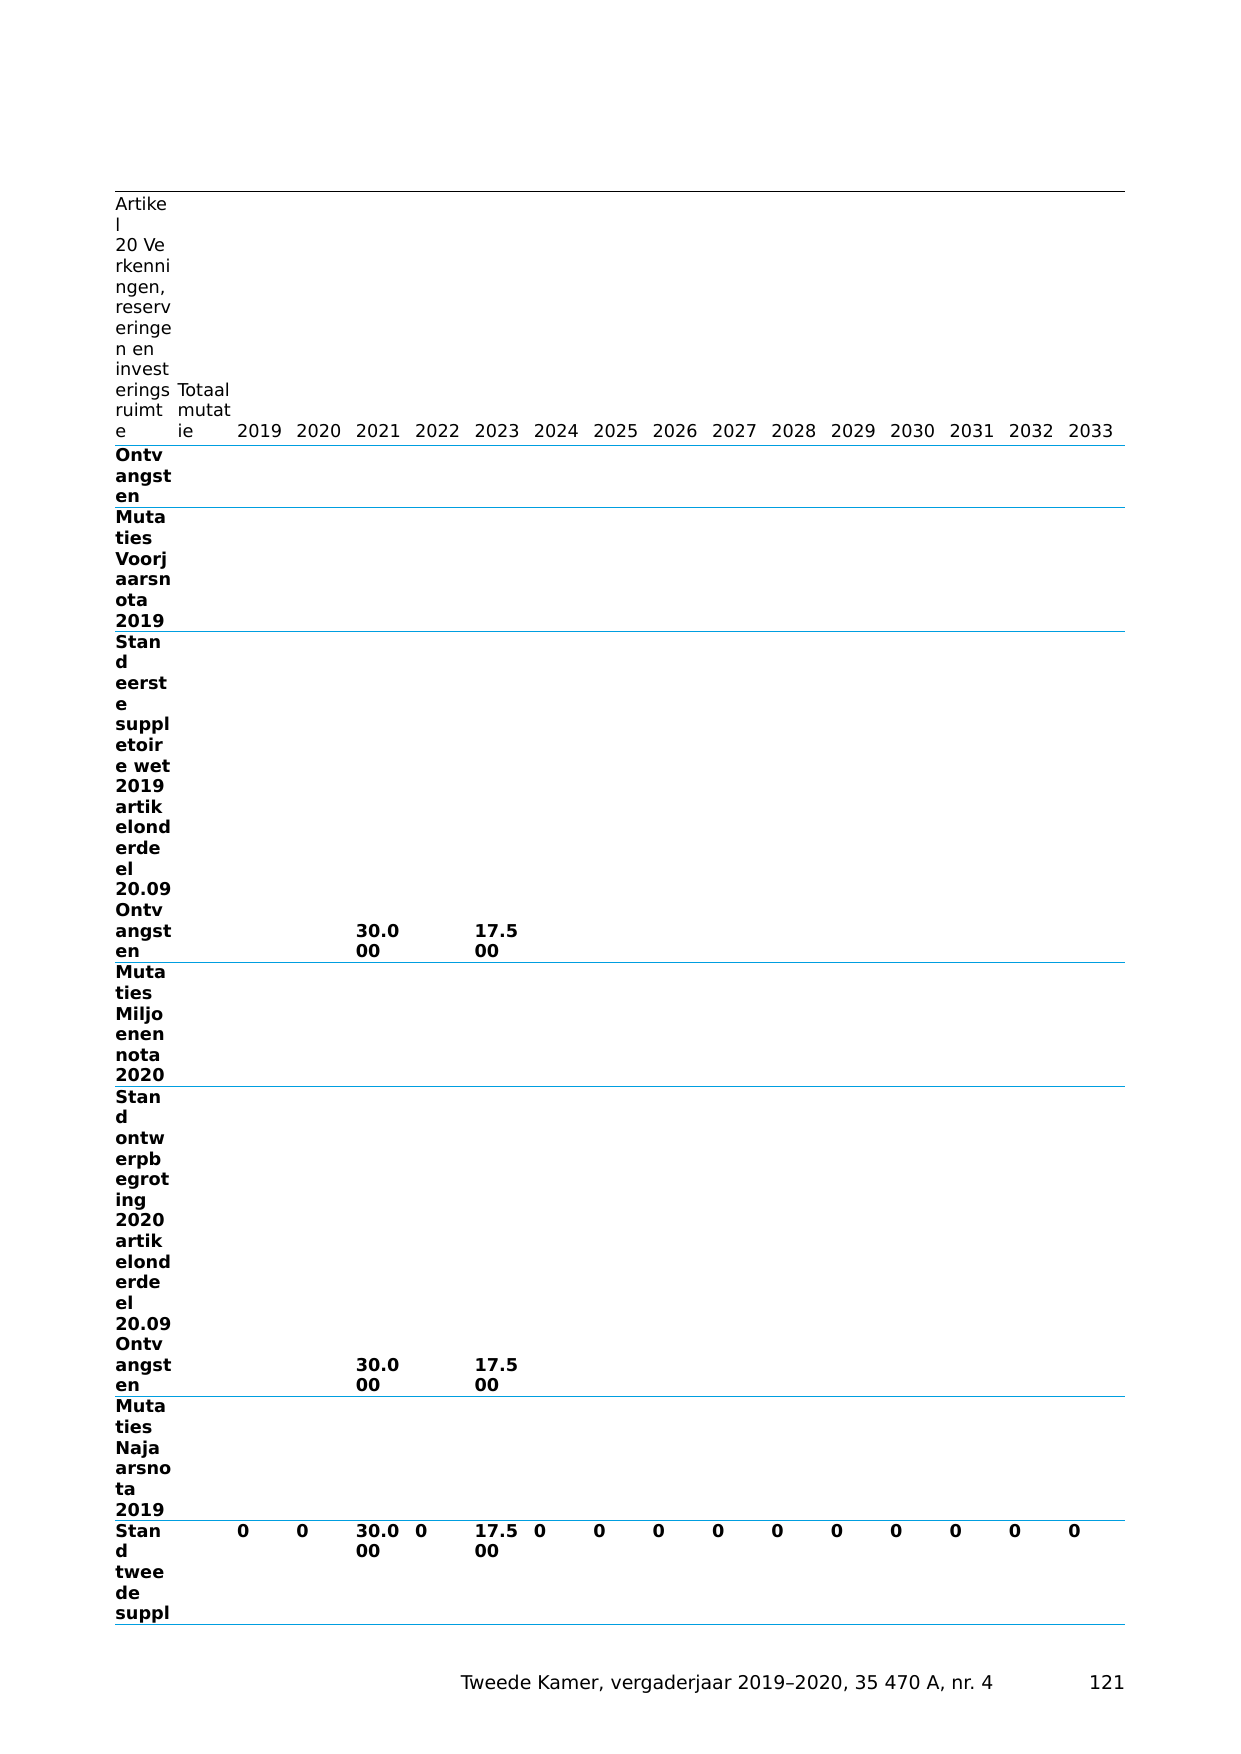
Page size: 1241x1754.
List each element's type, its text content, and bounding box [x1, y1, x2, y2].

table_cell [412, 508, 471, 631]
table_cell [353, 508, 412, 631]
table_cell [412, 1087, 471, 1396]
table_cell [590, 446, 649, 507]
table_cell 0 [828, 1521, 887, 1624]
table_cell [1006, 1397, 1065, 1520]
table_cell [768, 508, 828, 631]
table_cell [293, 1087, 353, 1396]
table_header 2020 [293, 192, 353, 444]
table_cell [709, 963, 768, 1086]
table_cell 17.500 [471, 632, 531, 962]
table_cell 0 [293, 1521, 353, 1624]
table_cell [650, 1087, 709, 1396]
table_cell [1065, 632, 1125, 962]
table_cell [175, 1397, 234, 1520]
table_header 2030 [887, 192, 946, 444]
table_header 2027 [709, 192, 768, 444]
table_cell [353, 963, 412, 1086]
table_cell [768, 446, 828, 507]
table_header 2021 [353, 192, 412, 444]
table_cell [531, 508, 590, 631]
table_cell [887, 446, 946, 507]
table_cell [471, 446, 531, 507]
table_cell 0 [650, 1521, 709, 1624]
table_cell [353, 1397, 412, 1520]
table_cell 0 [412, 1521, 471, 1624]
table_cell [1006, 963, 1065, 1086]
table_cell 17.500 [471, 1087, 531, 1396]
table_cell 0 [234, 1521, 293, 1624]
table_cell [650, 963, 709, 1086]
table_cell [531, 446, 590, 507]
table_cell Mutaties Miljoenennota 2020 [115, 963, 174, 1086]
table_cell [887, 1087, 946, 1396]
table_cell Stand eerste suppletoire wet 2019 artikelonderdeel 20.09 Ontvangsten [115, 632, 174, 962]
table_cell [234, 508, 293, 631]
table_cell [1065, 508, 1125, 631]
table_cell [828, 446, 887, 507]
table_cell [887, 632, 946, 962]
table_cell Stand ontwerpbegroting 2020 artikelonderdeel 20.09 Ontvangsten [115, 1087, 174, 1396]
table_header 2026 [650, 192, 709, 444]
table_cell [412, 963, 471, 1086]
table_cell Mutaties Voorjaarsnota 2019 [115, 508, 174, 631]
table_cell [234, 632, 293, 962]
table_cell [946, 963, 1006, 1086]
table_cell [590, 1087, 649, 1396]
table_cell [1065, 963, 1125, 1086]
table_cell [946, 446, 1006, 507]
table_cell 30.000 [353, 1087, 412, 1396]
table_cell 30.000 [353, 632, 412, 962]
table_cell [828, 1397, 887, 1520]
table_cell [650, 508, 709, 631]
table_header 2032 [1006, 192, 1065, 444]
table_cell [531, 1087, 590, 1396]
table_cell [768, 1087, 828, 1396]
table_cell [1006, 1087, 1065, 1396]
table_cell [412, 632, 471, 962]
table_cell [175, 1087, 234, 1396]
table_cell [828, 963, 887, 1086]
table_cell [531, 963, 590, 1086]
table_cell [768, 963, 828, 1086]
table_cell [293, 963, 353, 1086]
table_cell [353, 446, 412, 507]
table_cell [650, 1397, 709, 1520]
table_cell [1006, 446, 1065, 507]
table_cell [1065, 1397, 1125, 1520]
table_cell [768, 1397, 828, 1520]
table_cell [412, 1397, 471, 1520]
table_cell 0 [531, 1521, 590, 1624]
table_cell [175, 632, 234, 962]
table_cell [590, 508, 649, 631]
table_cell [234, 1087, 293, 1396]
table_cell [590, 1397, 649, 1520]
table_cell [293, 508, 353, 631]
table_cell Stand tweede suppl [115, 1521, 174, 1624]
table_header Totaal mutatie [175, 192, 234, 444]
table_cell 30.000 [353, 1521, 412, 1624]
table_cell [828, 508, 887, 631]
table_cell [531, 632, 590, 962]
table_cell [293, 632, 353, 962]
table_cell [709, 1087, 768, 1396]
table_cell [709, 632, 768, 962]
table_cell [887, 963, 946, 1086]
table_header 2031 [946, 192, 1006, 444]
table_cell 0 [709, 1521, 768, 1624]
table_cell [709, 1397, 768, 1520]
table_cell [828, 1087, 887, 1396]
table_header 2029 [828, 192, 887, 444]
table_cell [887, 1397, 946, 1520]
table_cell [471, 1397, 531, 1520]
table_cell [175, 508, 234, 631]
table_cell 0 [1065, 1521, 1125, 1624]
table_header 2023 [471, 192, 531, 444]
table_cell [293, 446, 353, 507]
table_cell [293, 1397, 353, 1520]
table_cell Ontvangsten [115, 446, 174, 507]
table_header 2024 [531, 192, 590, 444]
table_cell [531, 1397, 590, 1520]
table_cell [175, 1521, 234, 1624]
table_header Artikel 20 Verkenningen, reserveringen en investeringsruimte [115, 192, 174, 444]
table_cell 0 [887, 1521, 946, 1624]
table_cell [1006, 632, 1065, 962]
table_cell 0 [768, 1521, 828, 1624]
table_cell [709, 446, 768, 507]
table_cell [590, 632, 649, 962]
table_cell Mutaties Najaarsnota 2019 [115, 1397, 174, 1520]
table_header 2028 [768, 192, 828, 444]
table_cell [234, 446, 293, 507]
table_header 2019 [234, 192, 293, 444]
table_cell 0 [1006, 1521, 1065, 1624]
table_cell [887, 508, 946, 631]
table_cell [234, 1397, 293, 1520]
table_cell [234, 963, 293, 1086]
table_cell [946, 1397, 1006, 1520]
table_header 2025 [590, 192, 649, 444]
table_cell [175, 446, 234, 507]
table_cell [946, 1087, 1006, 1396]
table_cell [768, 632, 828, 962]
table_cell [412, 446, 471, 507]
table_cell 0 [590, 1521, 649, 1624]
table_cell [1065, 1087, 1125, 1396]
table_cell [828, 632, 887, 962]
table_cell 17.500 [471, 1521, 531, 1624]
table_cell [1065, 446, 1125, 507]
table_cell [709, 508, 768, 631]
table_header 2033 [1065, 192, 1125, 444]
table_header 2022 [412, 192, 471, 444]
table_cell [650, 446, 709, 507]
table_cell [650, 632, 709, 962]
table_cell [471, 508, 531, 631]
table_cell 0 [946, 1521, 1006, 1624]
table_cell [471, 963, 531, 1086]
table_cell [946, 508, 1006, 631]
table_cell [946, 632, 1006, 962]
table_cell [175, 963, 234, 1086]
table_cell [1006, 508, 1065, 631]
table_cell [590, 963, 649, 1086]
